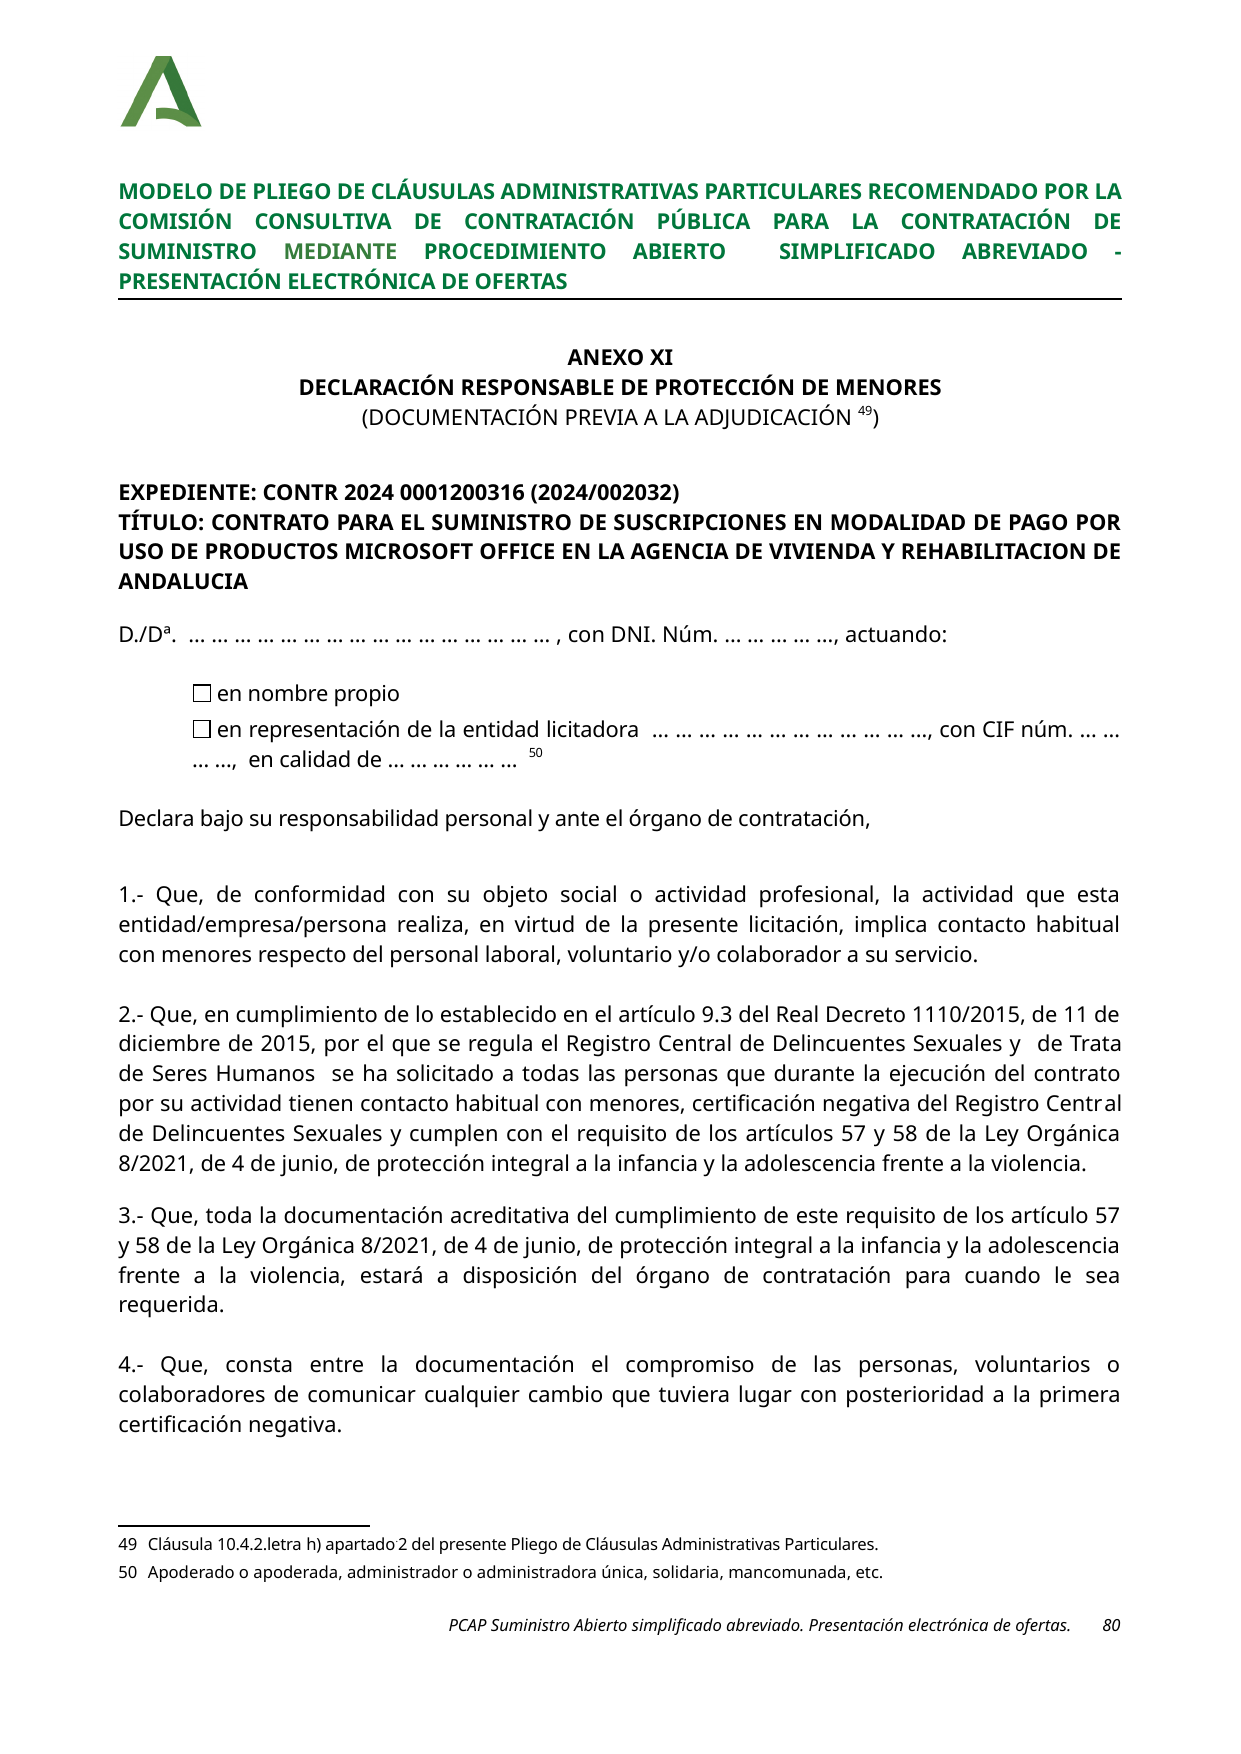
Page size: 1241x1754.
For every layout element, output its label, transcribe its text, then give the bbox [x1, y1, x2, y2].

text ANEXO XI [118, 342, 1122, 372]
text 1.- Que, de conformidad con su objeto social o actividad profesional, la actividad que esta entidad/empresa/persona realiza, en virtud de la presente licitación, implica contacto habitual con menores respecto del personal laboral, voluntario y/o colaborador a su servicio. [118, 879, 1122, 969]
text (DOCUMENTACIÓN PREVIA A LA ADJUDICACIÓN ) [118, 402, 1122, 431]
text 3.- Que, toda la documentación acreditativa del cumplimiento de este requisito de los artículo 57 y 58 de la Ley Orgánica 8/2021, de 4 de junio, de protección integral a la infancia y la adolescencia frente a la violencia, estará a disposición del órgano de contratación para cuando le sea requerida. [118, 1200, 1122, 1319]
text 4.- Que, consta entre la documentación el compromiso de las personas, voluntarios o colaboradores de comunicar cualquier cambio que tuviera lugar con posterioridad a la primera certificación negativa. [118, 1349, 1122, 1438]
text en representación de la entidad licitadora … … … … … … … … … … … …, con CIF núm. … … … …, en calidad de … … … … … … [192, 714, 1122, 774]
text 2.- Que, en cumplimiento de lo establecido en el artículo 9.3 del Real Decreto 1110/2015, de 11 de diciembre de 2015, por el que se regula el Registro Central de Delincuentes Sexuales y de Trata de Seres Humanos se ha solicitado a todas las personas que durante la ejecución del contrato por su actividad tienen contacto habitual con menores, certificación negativa del Registro Central de Delincuentes Sexuales y cumplen con el requisito de los artículos 57 y 58 de la Ley Orgánica 8/2021, de 4 de junio, de protección integral a la infancia y la adolescencia frente a la violencia. [118, 998, 1122, 1177]
text Declara bajo su responsabilidad personal y ante el órgano de contratación, [118, 803, 1122, 833]
text D./Dª. … … … … … … … … … … … … … … … … , con DNI. Núm. … … … … …, actuando: [118, 619, 1122, 648]
text MODELO DE PLIEGO DE CLÁUSULAS ADMINISTRATIVAS PARTICULARES RECOMENDADO POR LA COMISIÓN CONSULTIVA DE CONTRATACIÓN PÚBLICA PARA LA CONTRATACIÓN DE SUMINISTRO MEDIANTE PROCEDIMIENTO ABIERTO SIMPLIFICADO ABREVIADO - PRESENTACIÓN ELECTRÓNICA DE OFERTAS [118, 176, 1122, 298]
text DECLARACIÓN RESPONSABLE DE PROTECCIÓN DE MENORES [118, 372, 1122, 402]
text Apoderado o apoderada, administrador o administradora única, solidaria, mancomunada, etc. [118, 1561, 1122, 1584]
text TÍTULO: CONTRATO PARA EL SUMINISTRO DE SUSCRIPCIONES EN MODALIDAD DE PAGO POR USO DE PRODUCTOS MICROSOFT OFFICE EN LA AGENCIA DE VIVIENDA Y REHABILITACION DE ANDALUCIA [118, 507, 1122, 596]
text Cláusula 10.4.2.letra h) apartado.2 del presente Pliego de Cláusulas Administrativas Particulares. [118, 1532, 1122, 1555]
text EXPEDIENTE: CONTR 2024 0001200316 (2024/002032) [118, 477, 1122, 507]
picture [116, 52, 205, 131]
text en nombre propio [192, 678, 1122, 708]
